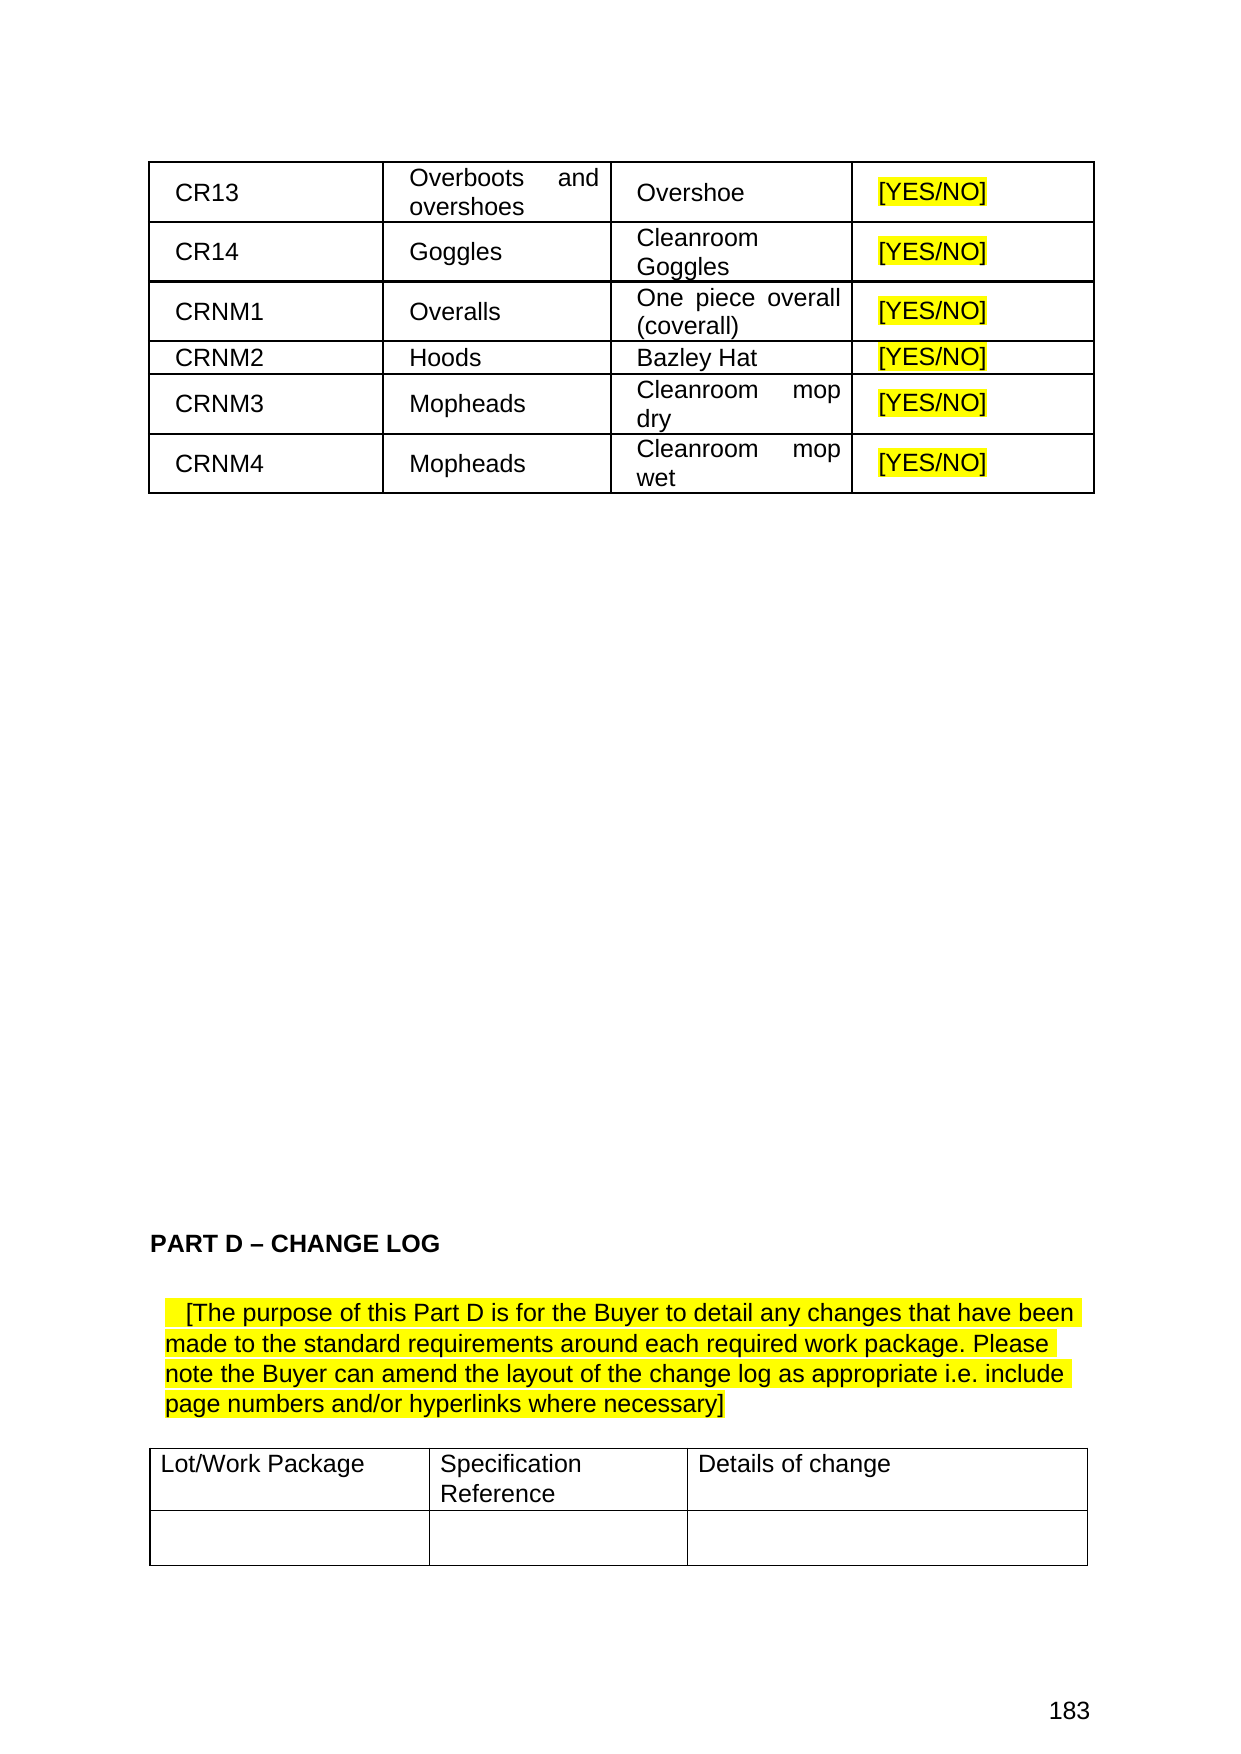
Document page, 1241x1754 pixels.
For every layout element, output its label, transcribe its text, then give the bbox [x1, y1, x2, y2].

table_cell Cleanroom mop wet [612, 435, 851, 492]
subtitle PART D – CHANGE LOG [150, 1229, 1090, 1258]
table_cell Overshoe [612, 163, 851, 221]
text [The purpose of this Part D is for the Buyer to detail any changes that have been made to the standard requirements around each required work package. Please note the Buyer can amend the layout of the change log as appropriate i.e. include page numbers and/or hyperlinks where necessary] [165, 1298, 1090, 1418]
table_cell Bazley Hat [612, 342, 851, 373]
table_header Details of change [688, 1449, 1087, 1510]
table_header Lot/Work Package [151, 1449, 429, 1510]
table_header Specification Reference [430, 1449, 687, 1510]
table_cell CR13 [150, 163, 382, 221]
table_cell Overalls [384, 283, 610, 340]
table_cell [YES/NO] [853, 283, 1093, 340]
table_cell [YES/NO] [853, 375, 1093, 432]
table_cell [151, 1511, 429, 1564]
table_cell One piece overall (coverall) [612, 283, 851, 340]
table_cell CR14 [150, 223, 382, 280]
table_cell [YES/NO] [853, 435, 1093, 492]
table_cell Mopheads [384, 435, 610, 492]
table_cell [YES/NO] [853, 223, 1093, 280]
table_cell Overboots and overshoes [384, 163, 610, 221]
table_cell CRNM4 [150, 435, 382, 492]
table_cell Cleanroom Goggles [612, 223, 851, 280]
table_cell CRNM2 [150, 342, 382, 373]
table_cell [430, 1511, 687, 1564]
table_cell [YES/NO] [853, 163, 1093, 221]
table_cell CRNM3 [150, 375, 382, 432]
table_cell CRNM1 [150, 283, 382, 340]
table_cell Mopheads [384, 375, 610, 432]
table_cell Goggles [384, 223, 610, 280]
table_cell [688, 1511, 1087, 1564]
table_cell [YES/NO] [853, 342, 1093, 373]
table_cell Cleanroom mop dry [612, 375, 851, 432]
table_cell Hoods [384, 342, 610, 373]
